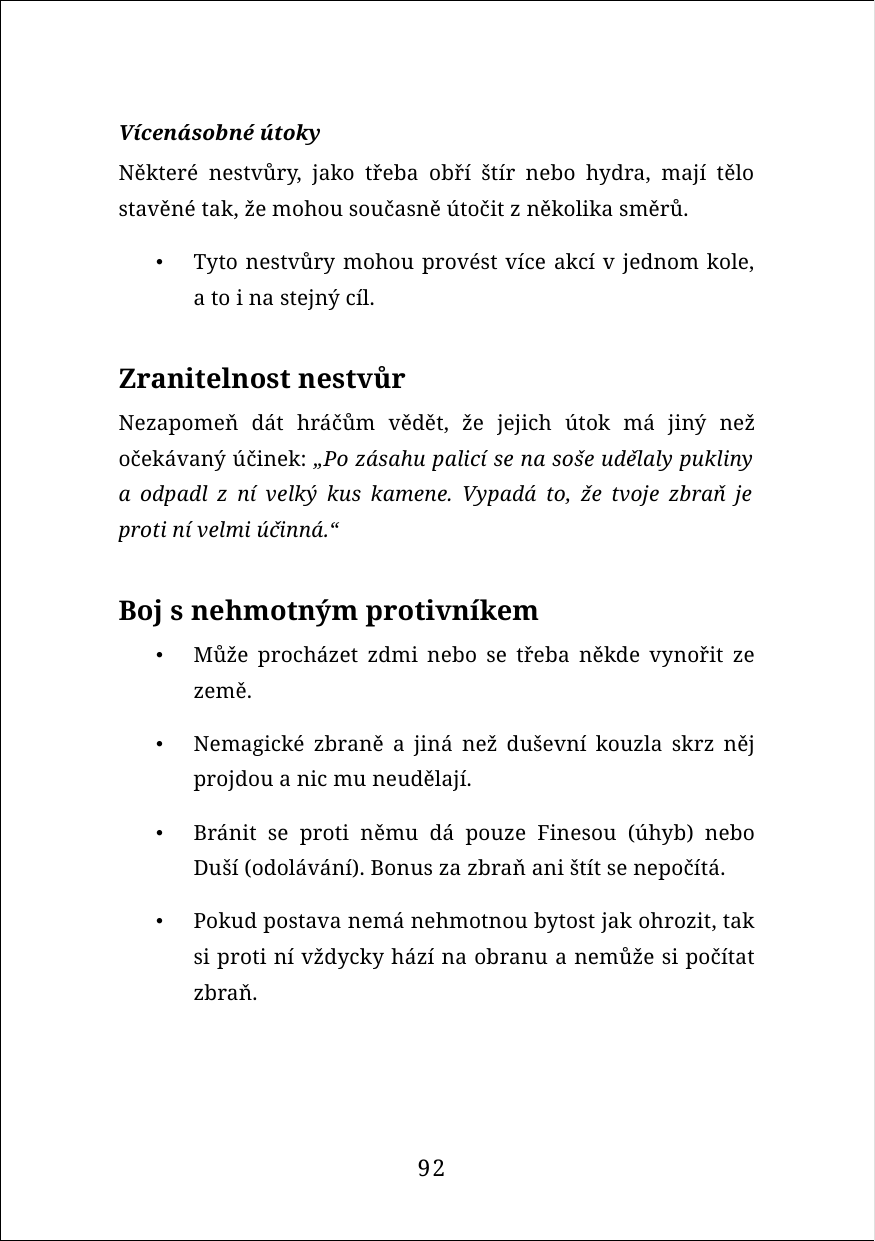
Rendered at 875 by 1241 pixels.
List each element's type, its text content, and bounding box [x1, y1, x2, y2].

list Nemagické zbraně a jiná než duševní kouzla skrz něj projdou a nic mu neudělají. [156, 729, 756, 793]
list Bránit se proti němu dá pouze Finesou (úhyb) nebo Duší (odolávání). Bonus za zbraň ani štít se nepočítá. [156, 818, 756, 882]
subtitle Zranitelnost nestvůr [118, 359, 756, 396]
text Některé nestvůry, jako třeba obří štír nebo hydra, mají tělo stavěné tak, že mohou současně útočit z několika směrů. [118, 158, 756, 222]
text Nezapomeň dát hráčům vědět, že jejich útok má jiný než očekávaný účinek: „Po zásahu palicí se na soše udělaly pukliny a odpadl z ní velký kus kamene. Vypadá to, že tvoje zbraň je proti ní velmi účinná.“ [118, 408, 756, 543]
subtitle Boj s nehmotným protivníkem [118, 592, 756, 628]
subtitle Vícenásobné útoky [118, 118, 756, 147]
list Tyto nestvůry mohou provést více akcí v jednom kole, a to i na stejný cíl. [156, 247, 756, 311]
list Pokud postava nemá nehmotnou bytost jak ohrozit, tak si proti ní vždycky hází na obranu a nemůže si počítat zbraň. [156, 907, 756, 1006]
list Může procházet zdmi nebo se třeba někde vynořit ze země. [156, 640, 756, 704]
